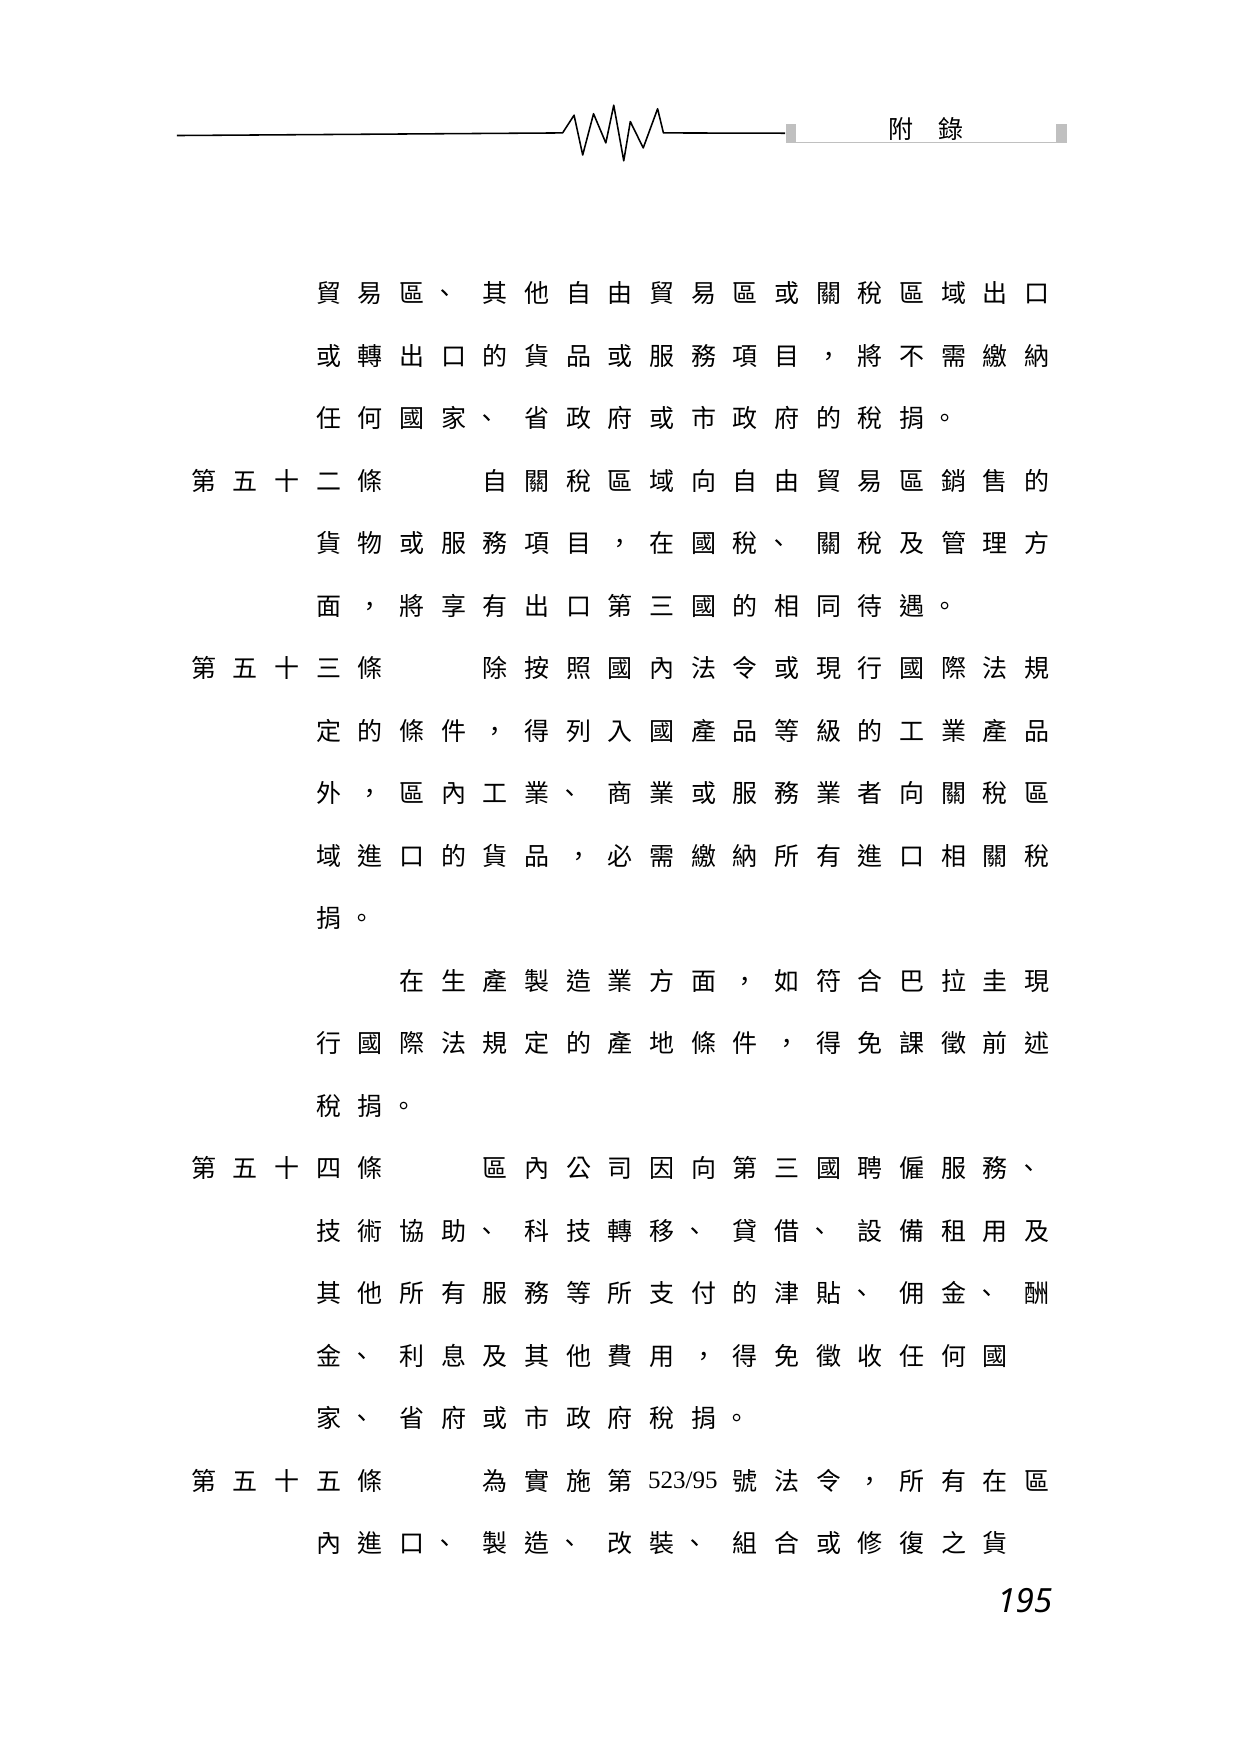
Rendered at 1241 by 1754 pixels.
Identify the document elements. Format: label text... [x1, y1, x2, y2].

text 第五十四條 區內公司因向第三國聘僱服務、技術協助、科技轉移、貸借、設備租用及其他所有服務等所支付的津貼、佣金、酬金、利息及其他費用，得免徵收任何國家、省府或市政府稅捐。 [183, 1125, 1058, 1438]
text 第五十五條 為實施第523/95號法令，所有在區內進口、製造、改裝、組合或修復之貨 [183, 1438, 1058, 1563]
text 第五十二條 自關稅區域向自由貿易區銷售的貨物或服務項目，在國稅、關稅及管理方面，將享有出口第三國的相同待遇。 [183, 438, 1058, 625]
text 在生產製造業方面，如符合巴拉圭現行國際法規定的產地條件，得免課徵前述稅捐。 [306, 938, 1058, 1125]
text 貿易區、其他自由貿易區或關稅區域出口或轉出口的貨品或服務項目，將不需繳納任何國家、省政府或市政府的稅捐。 [183, 250, 1058, 438]
text 第五十三條 除按照國內法令或現行國際法規定的條件，得列入國產品等級的工業產品外，區內工業、商業或服務業者向關稅區域進口的貨品，必需繳納所有進口相關稅捐。 [183, 625, 1058, 938]
